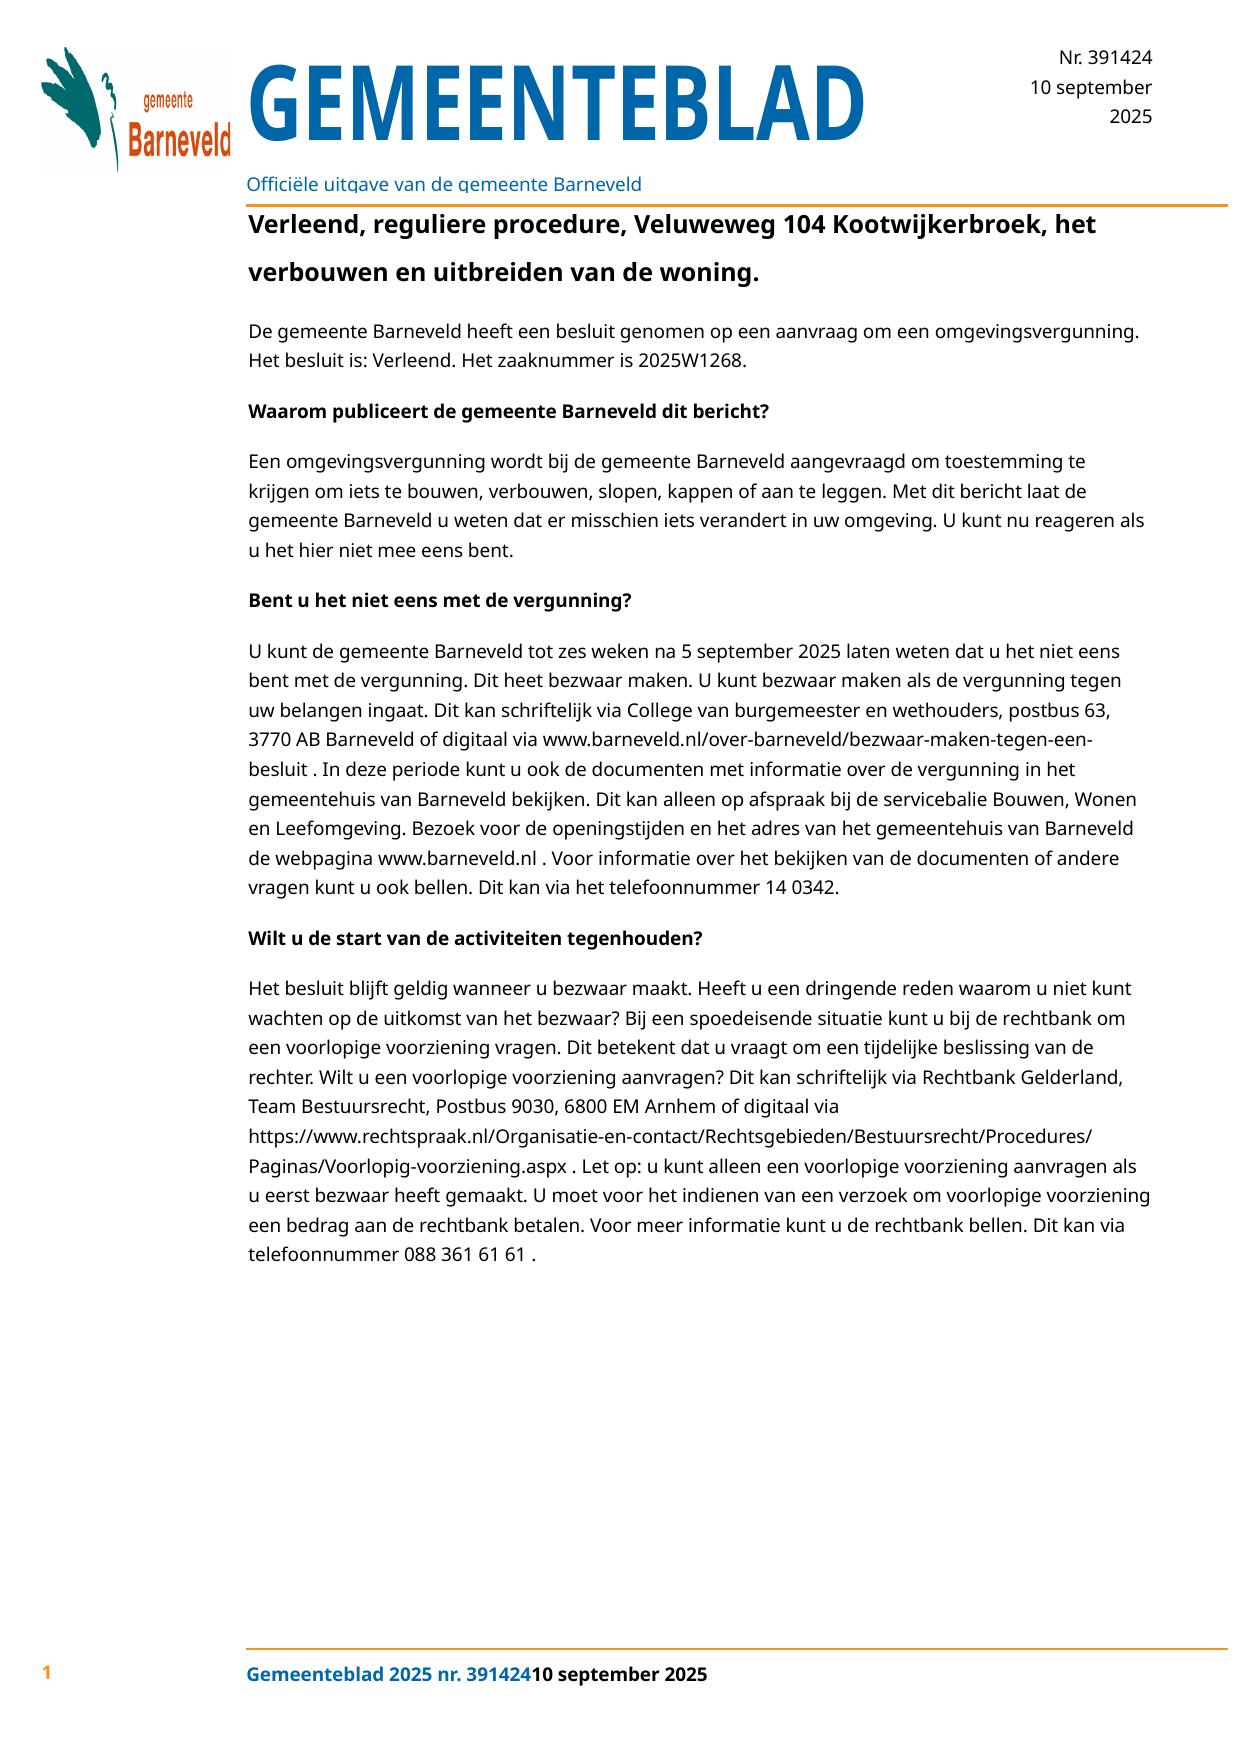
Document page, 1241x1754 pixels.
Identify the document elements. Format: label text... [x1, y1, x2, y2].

text Waarom publiceert de gemeente Barneveld dit bericht? [248, 398, 1152, 424]
text U kunt de gemeente Barneveld tot zes weken na 5 september 2025 laten weten dat u het niet eens bent met de vergunning. Dit heet bezwaar maken. U kunt bezwaar maken als de vergunning tegen uw belangen ingaat. Dit kan schriftelijk via College van burgemeester en wethouders, postbus 63, 3770 AB Barneveld of digitaal via www.barneveld.nl/over-barneveld/bezwaar-maken-tegen-een-besluit . In deze periode kunt u ook de documenten met informatie over de vergunning in het gemeentehuis van Barneveld bekijken. Dit kan alleen op afspraak bij de servicebalie Bouwen, Wonen en Leefomgeving. Bezoek voor de openingstijden en het adres van het gemeentehuis van Barneveld de webpagina www.barneveld.nl . Voor informatie over het bekijken van de documenten of andere vragen kunt u ook bellen. Dit kan via het telefoonnummer 14 0342. [248, 638, 1152, 900]
text De gemeente Barneveld heeft een besluit genomen op een aanvraag om een omgevingsvergunning. Het besluit is: Verleend. Het zaaknummer is 2025W1268. [248, 318, 1152, 373]
text Een omgevingsvergunning wordt bij de gemeente Barneveld aangevraagd om toestemming te krijgen om iets te bouwen, verbouwen, slopen, kappen of aan te leggen. Met dit bericht laat de gemeente Barneveld u weten dat er misschien iets verandert in uw omgeving. U kunt nu reageren als u het hier niet mee eens bent. [248, 448, 1152, 563]
text Het besluit blijft geldig wanneer u bezwaar maakt. Heeft u een dringende reden waarom u niet kunt wachten op de uitkomst van het bezwaar? Bij een spoedeisende situatie kunt u bij de rechtbank om een voorlopige voorziening vragen. Dit betekent dat u vraagt om een tijdelijke beslissing van de rechter. Wilt u een voorlopige voorziening aanvragen? Dit kan schriftelijk via Rechtbank Gelderland, Team Bestuursrecht, Postbus 9030, 6800 EM Arnhem of digitaal via https://www.rechtspraak.nl/Organisatie-en-contact/Rechtsgebieden/Bestuursrecht/Procedures/Paginas/Voorlopig-voorziening.aspx . Let op: u kunt alleen een voorlopige voorziening aanvragen als u eerst bezwaar heeft gemaakt. U moet voor het indienen van een verzoek om voorlopige voorziening een bedrag aan de rechtbank betalen. Voor meer informatie kunt u de rechtbank bellen. Dit kan via telefoonnummer 088 361 61 61 . [248, 975, 1152, 1267]
picture [41, 47, 231, 172]
text Bent u het niet eens met de vergunning? [248, 587, 1152, 613]
text Wilt u de start van de activiteiten tegenhouden? [248, 925, 1152, 951]
text Verleend, reguliere procedure, Veluweweg 104 Kootwijkerbroek, het verbouwen en uitbreiden van de woning. [248, 207, 1152, 288]
